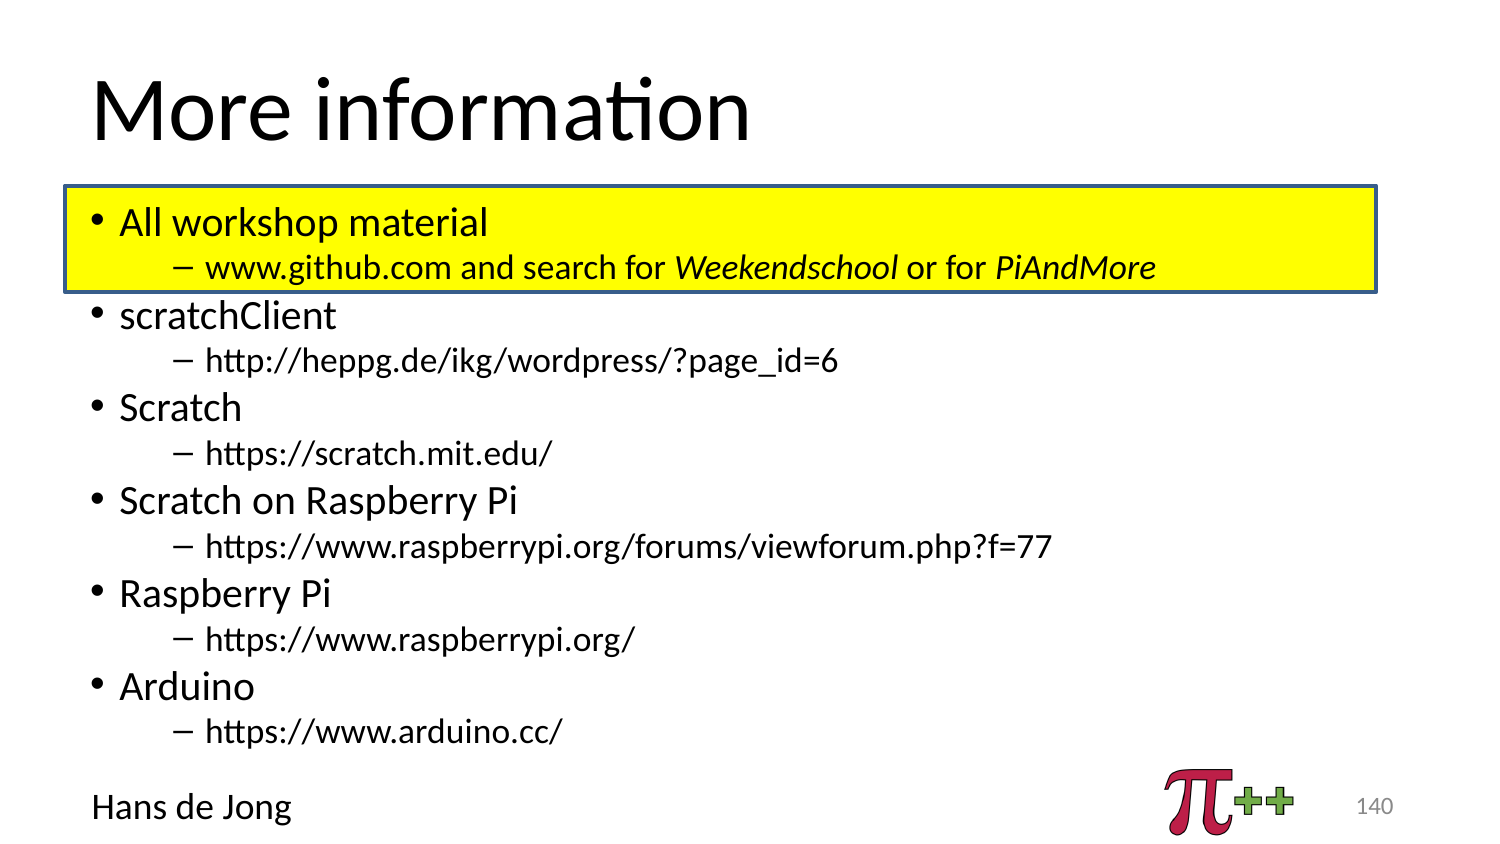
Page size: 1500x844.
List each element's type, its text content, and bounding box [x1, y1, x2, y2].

title More information [75, 33, 1426, 175]
list All workshop material www.github.com and search for Weekendschool or for PiAndMore scratchClient http://heppg.de/ikg/wordpress/?page_id=6 Scratch https://scratch.mit.edu/ Scratch on Raspberry Pi https://www.raspberrypi.org/forums/viewforum.php?f=77 Raspberry Pi https://www.raspberrypi.org/ Arduino https://www.arduino.cc/ [75, 196, 1426, 777]
text_box [65, 186, 1376, 292]
text_box 139 [1340, 782, 1426, 827]
